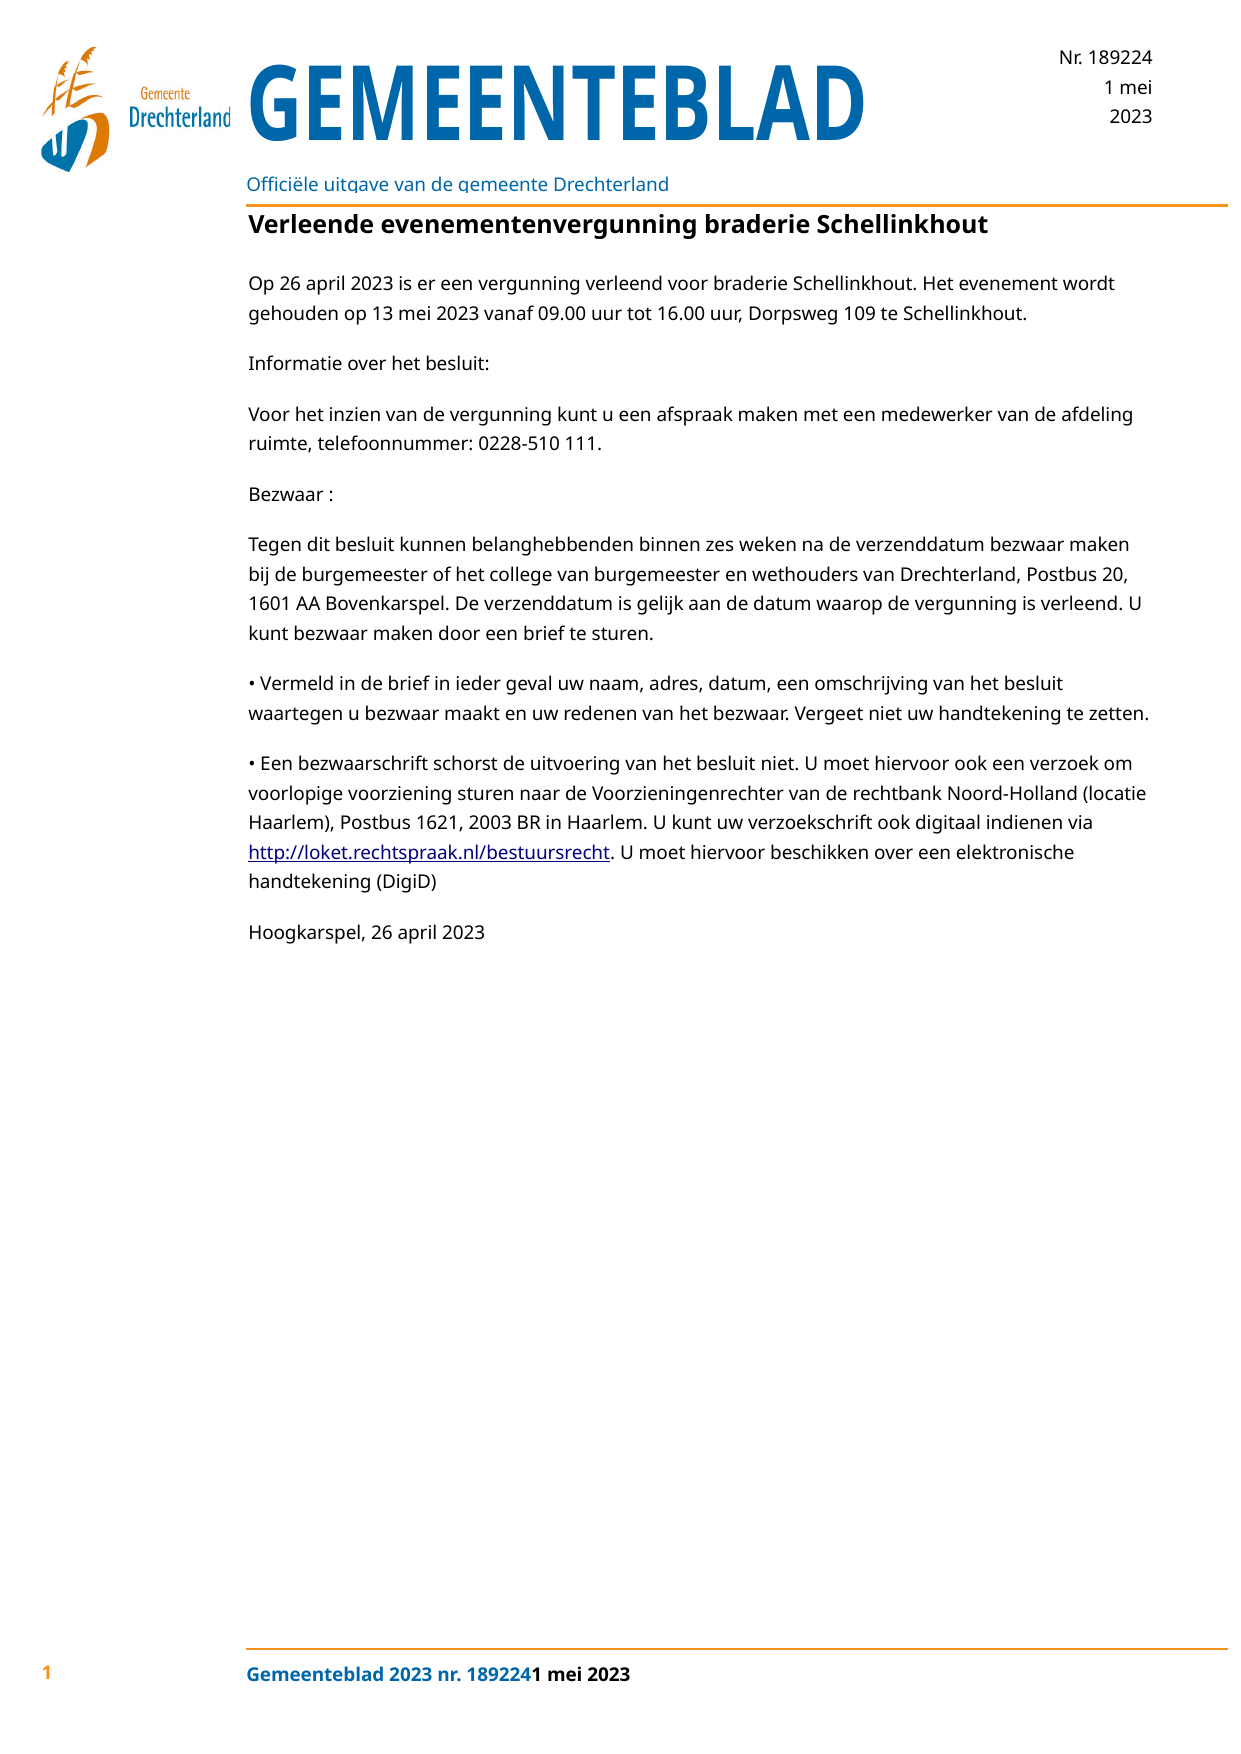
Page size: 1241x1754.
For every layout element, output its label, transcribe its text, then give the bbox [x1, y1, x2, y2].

text Verleende evenementenvergunning braderie Schellinkhout [248, 207, 1152, 241]
text Op 26 april 2023 is er een vergunning verleend voor braderie Schellinkhout. Het evenement wordt gehouden op 13 mei 2023 vanaf 09.00 uur tot 16.00 uur, Dorpsweg 109 te Schellinkhout. [248, 270, 1152, 326]
text Bezwaar : [248, 481, 1152, 506]
text • Vermeld in de brief in ieder geval uw naam, adres, datum, een omschrijving van het besluit waartegen u bezwaar maakt en uw redenen van het bezwaar. Vergeet niet uw handtekening te zetten. [248, 670, 1152, 726]
text Voor het inzien van de vergunning kunt u een afspraak maken met een medewerker van de afdeling ruimte, telefoonnummer: 0228-510 111. [248, 401, 1152, 456]
text Hoogkarspel, 26 april 2023 [248, 919, 1152, 945]
text • Een bezwaarschrift schorst de uitvoering van het besluit niet. U moet hiervoor ook een verzoek om voorlopige voorziening sturen naar de Voorzieningenrechter van de rechtbank Noord-Holland (locatie Haarlem), Postbus 1621, 2003 BR in Haarlem. U kunt uw verzoekschrift ook digitaal indienen via http://loket.rechtspraak.nl/bestuursrecht. U moet hiervoor beschikken over een elektronische handtekening (DigiD) [248, 750, 1152, 894]
picture [226, 115, 231, 124]
text Tegen dit besluit kunnen belanghebbenden binnen zes weken na de verzenddatum bezwaar maken bij de burgemeester of het college van burgemeester en wethouders van Drechterland, Postbus 20, 1601 AA Bovenkarspel. De verzenddatum is gelijk aan de datum waarop de vergunning is verleend. U kunt bezwaar maken door een brief te sturen. [248, 531, 1152, 646]
picture [41, 47, 231, 172]
picture [41, 158, 64, 172]
text Informatie over het besluit: [248, 350, 1152, 376]
